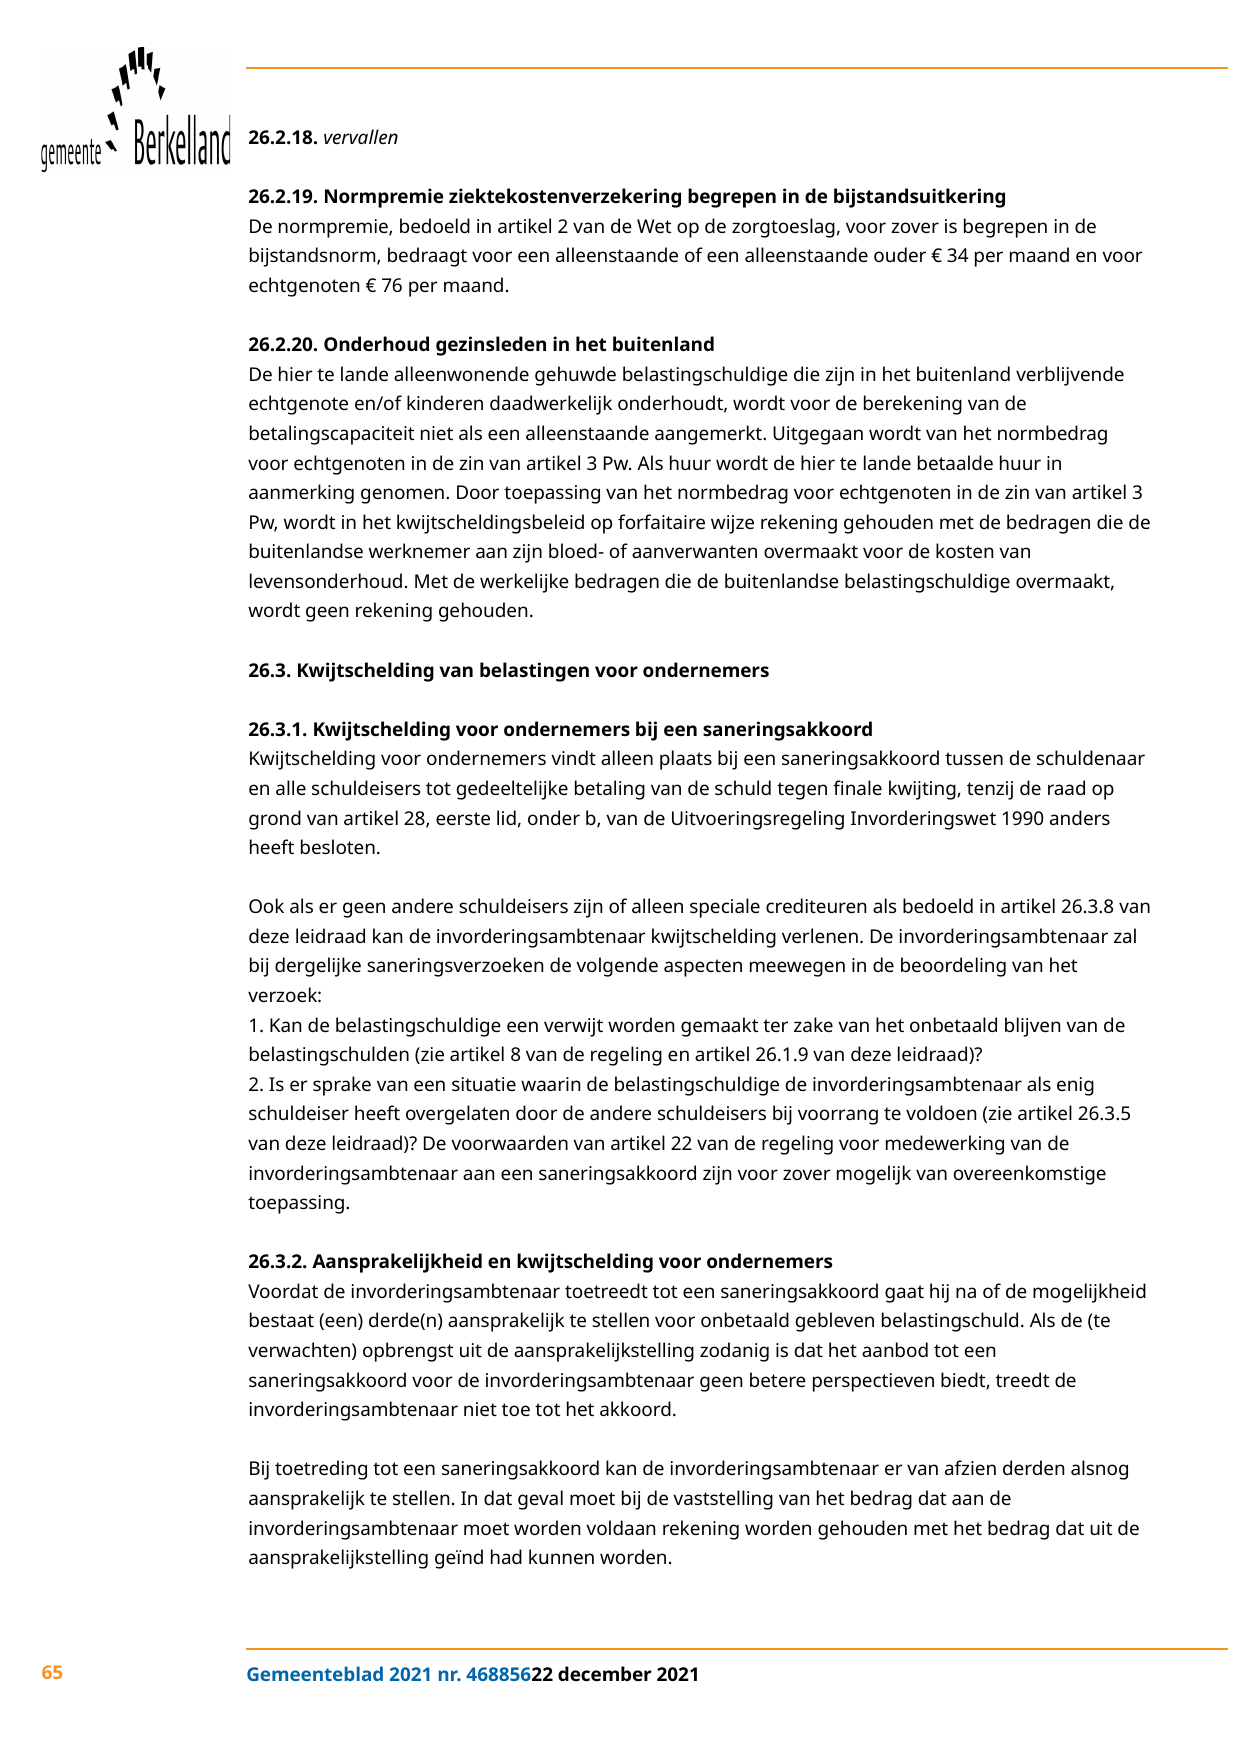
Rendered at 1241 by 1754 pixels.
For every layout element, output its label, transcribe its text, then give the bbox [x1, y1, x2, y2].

text 26.2.20. Onderhoud gezinsleden in het buitenland [248, 331, 1152, 357]
text Bij toetreding tot een saneringsakkoord kan de invorderingsambtenaar er van afzien derden alsnog aansprakelijk te stellen. In dat geval moet bij de vaststelling van het bedrag dat aan de invorderingsambtenaar moet worden voldaan rekening worden gehouden met het bedrag dat uit de aansprakelijkstelling geïnd had kunnen worden. [248, 1456, 1152, 1570]
text 26.3.2. Aansprakelijkheid en kwijtschelding voor ondernemers [248, 1248, 1152, 1274]
picture [41, 47, 231, 172]
text 1. Kan de belastingschuldige een verwijt worden gemaakt ter zake van het onbetaald blijven van de belastingschulden (zie artikel 8 van de regeling en artikel 26.1.9 van deze leidraad)? [248, 1012, 1152, 1067]
text 26.3. Kwijtschelding van belastingen voor ondernemers [248, 657, 1152, 683]
text 2. Is er sprake van een situatie waarin de belastingschuldige de invorderingsambtenaar als enig schuldeiser heeft overgelaten door de andere schuldeisers bij voorrang te voldoen (zie artikel 26.3.5 van deze leidraad)? De voorwaarden van artikel 22 van de regeling voor medewerking van de invorderingsambtenaar aan een saneringsakkoord zijn voor zover mogelijk van overeenkomstige toepassing. [248, 1071, 1152, 1215]
text 26.3.1. Kwijtschelding voor ondernemers bij een saneringsakkoord [248, 716, 1152, 742]
text Voordat de invorderingsambtenaar toetreedt tot een saneringsakkoord gaat hij na of de mogelijkheid bestaat (een) derde(n) aansprakelijk te stellen voor onbetaald gebleven belastingschuld. Als de (te verwachten) opbrengst uit de aansprakelijkstelling zodanig is dat het aanbod tot een saneringsakkoord voor de invorderingsambtenaar geen betere perspectieven biedt, treedt de invorderingsambtenaar niet toe tot het akkoord. [248, 1278, 1152, 1422]
text Kwijtschelding voor ondernemers vindt alleen plaats bij een saneringsakkoord tussen de schuldenaar en alle schuldeisers tot gedeeltelijke betaling van de schuld tegen finale kwijting, tenzij de raad op grond van artikel 28, eerste lid, onder b, van de Uitvoeringsregeling Invorderingswet 1990 anders heeft besloten. [248, 746, 1152, 860]
text De hier te lande alleenwonende gehuwde belastingschuldige die zijn in het buitenland verblijvende echtgenote en/of kinderen daadwerkelijk onderhoudt, wordt voor de berekening van de betalingscapaciteit niet als een alleenstaande aangemerkt. Uitgegaan wordt van het normbedrag voor echtgenoten in de zin van artikel 3 Pw. Als huur wordt de hier te lande betaalde huur in aanmerking genomen. Door toepassing van het normbedrag voor echtgenoten in de zin van artikel 3 Pw, wordt in het kwijtscheldingsbeleid op forfaitaire wijze rekening gehouden met de bedragen die de buitenlandse werknemer aan zijn bloed- of aanverwanten overmaakt voor de kosten van levensonderhoud. Met de werkelijke bedragen die de buitenlandse belastingschuldige overmaakt, wordt geen rekening gehouden. [248, 361, 1152, 623]
text De normpremie, bedoeld in artikel 2 van de Wet op de zorgtoeslag, voor zover is begrepen in de bijstandsnorm, bedraagt voor een alleenstaande of een alleenstaande ouder € 34 per maand en voor echtgenoten € 76 per maand. [248, 213, 1152, 298]
text Ook als er geen andere schuldeisers zijn of alleen speciale crediteuren als bedoeld in artikel 26.3.8 van deze leidraad kan de invorderingsambtenaar kwijtschelding verlenen. De invorderingsambtenaar zal bij dergelijke saneringsverzoeken de volgende aspecten meewegen in de beoordeling van het verzoek: [248, 893, 1152, 1008]
text 26.2.18. vervallen [248, 124, 1152, 150]
text 26.2.19. Normpremie ziektekostenverzekering begrepen in de bijstandsuitkering [248, 183, 1152, 209]
